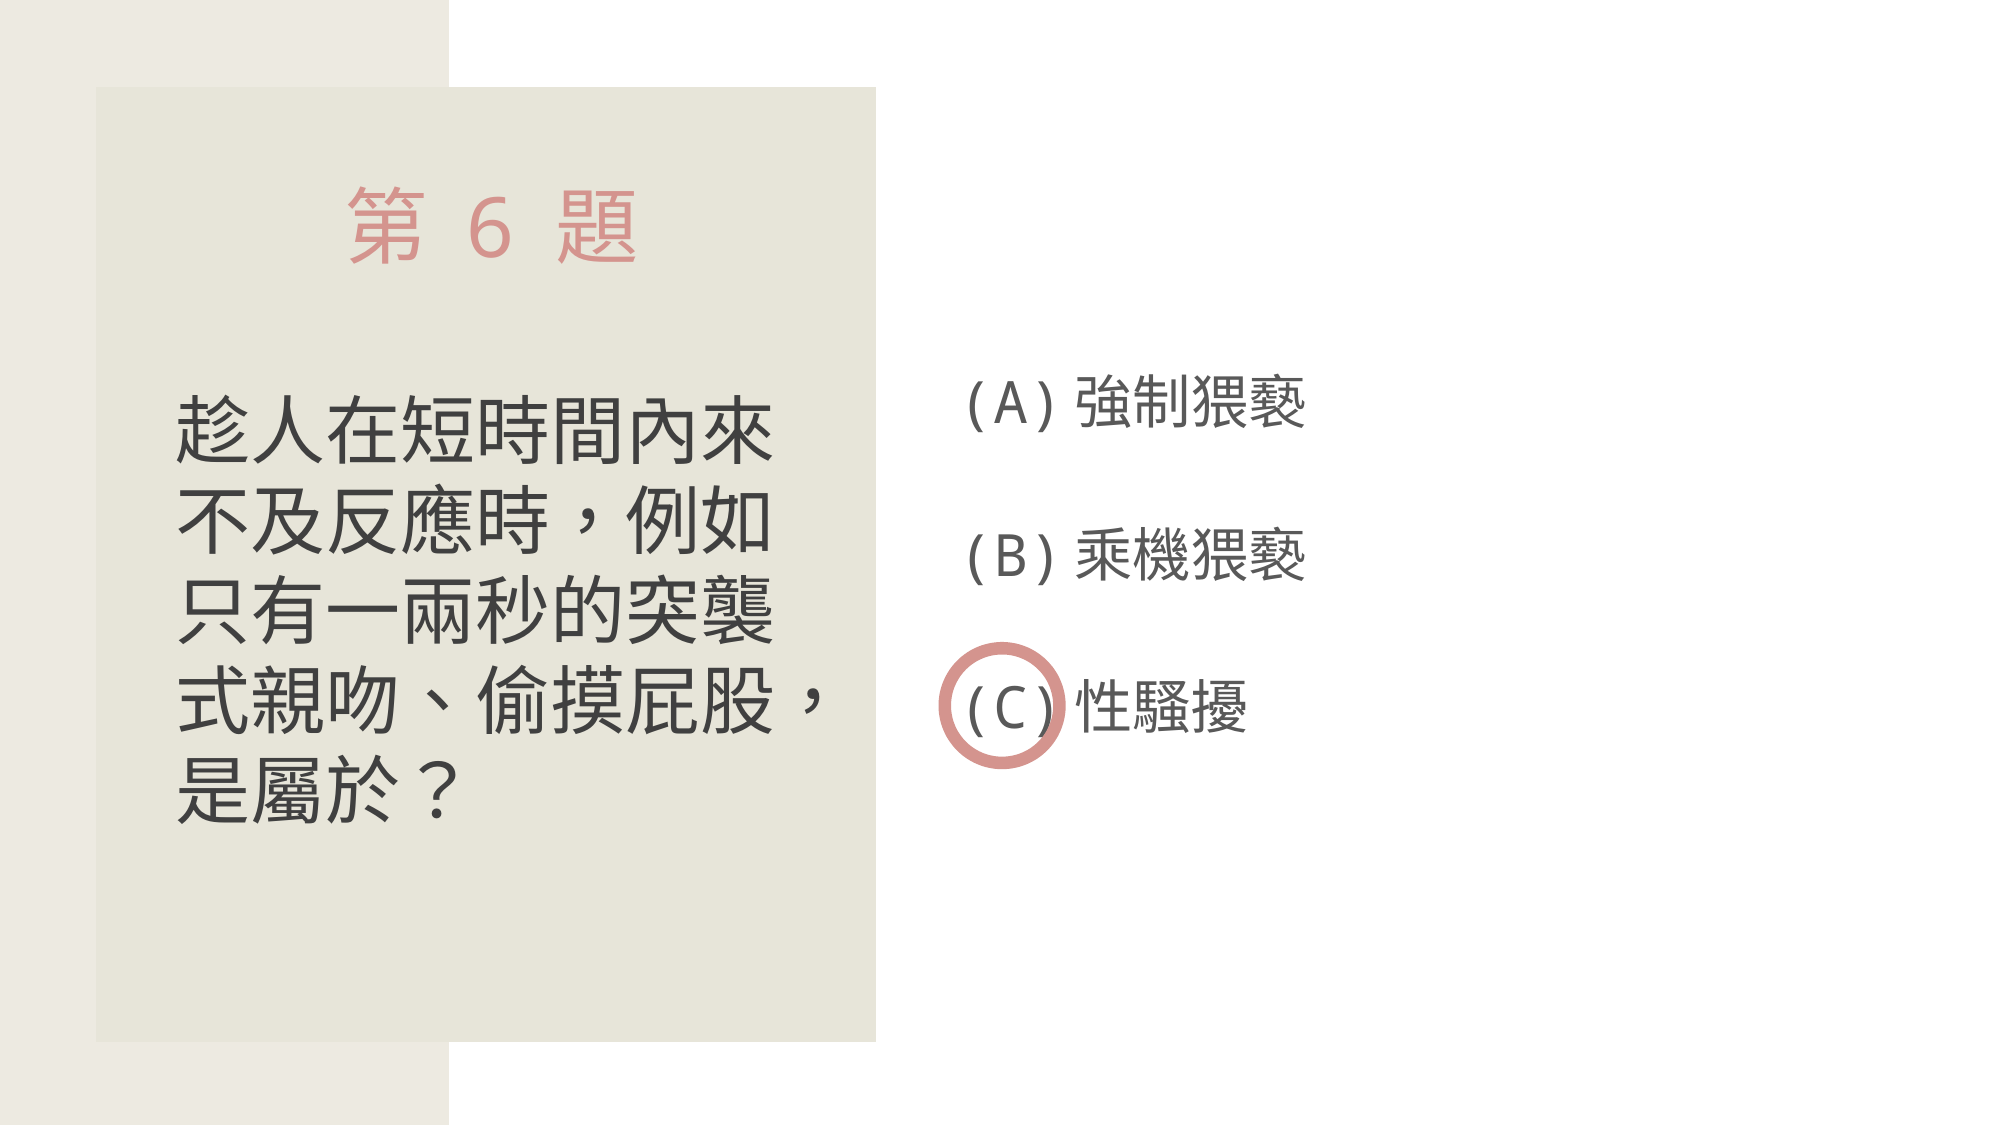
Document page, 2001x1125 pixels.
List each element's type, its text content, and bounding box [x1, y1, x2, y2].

text_box (A) [943, 357, 1059, 444]
text_box 性騷擾 [1059, 662, 1527, 749]
text_box (B) [943, 510, 1059, 597]
text_box (C) [943, 662, 954, 679]
text_box 第 6 題 [285, 165, 698, 282]
text_box (C) [1050, 736, 1059, 749]
text_box (C) [1050, 662, 1059, 675]
text_box (C) [943, 732, 954, 749]
text_box 趁人在短時間內來不及反應時，例如只有一兩秒的突襲式親吻、偷摸屁股，是屬於？ [160, 373, 814, 844]
text_box 強制猥褻 [1059, 357, 1527, 444]
text_box (C) [952, 662, 1053, 749]
text_box 乘機猥褻 [1059, 510, 1527, 597]
